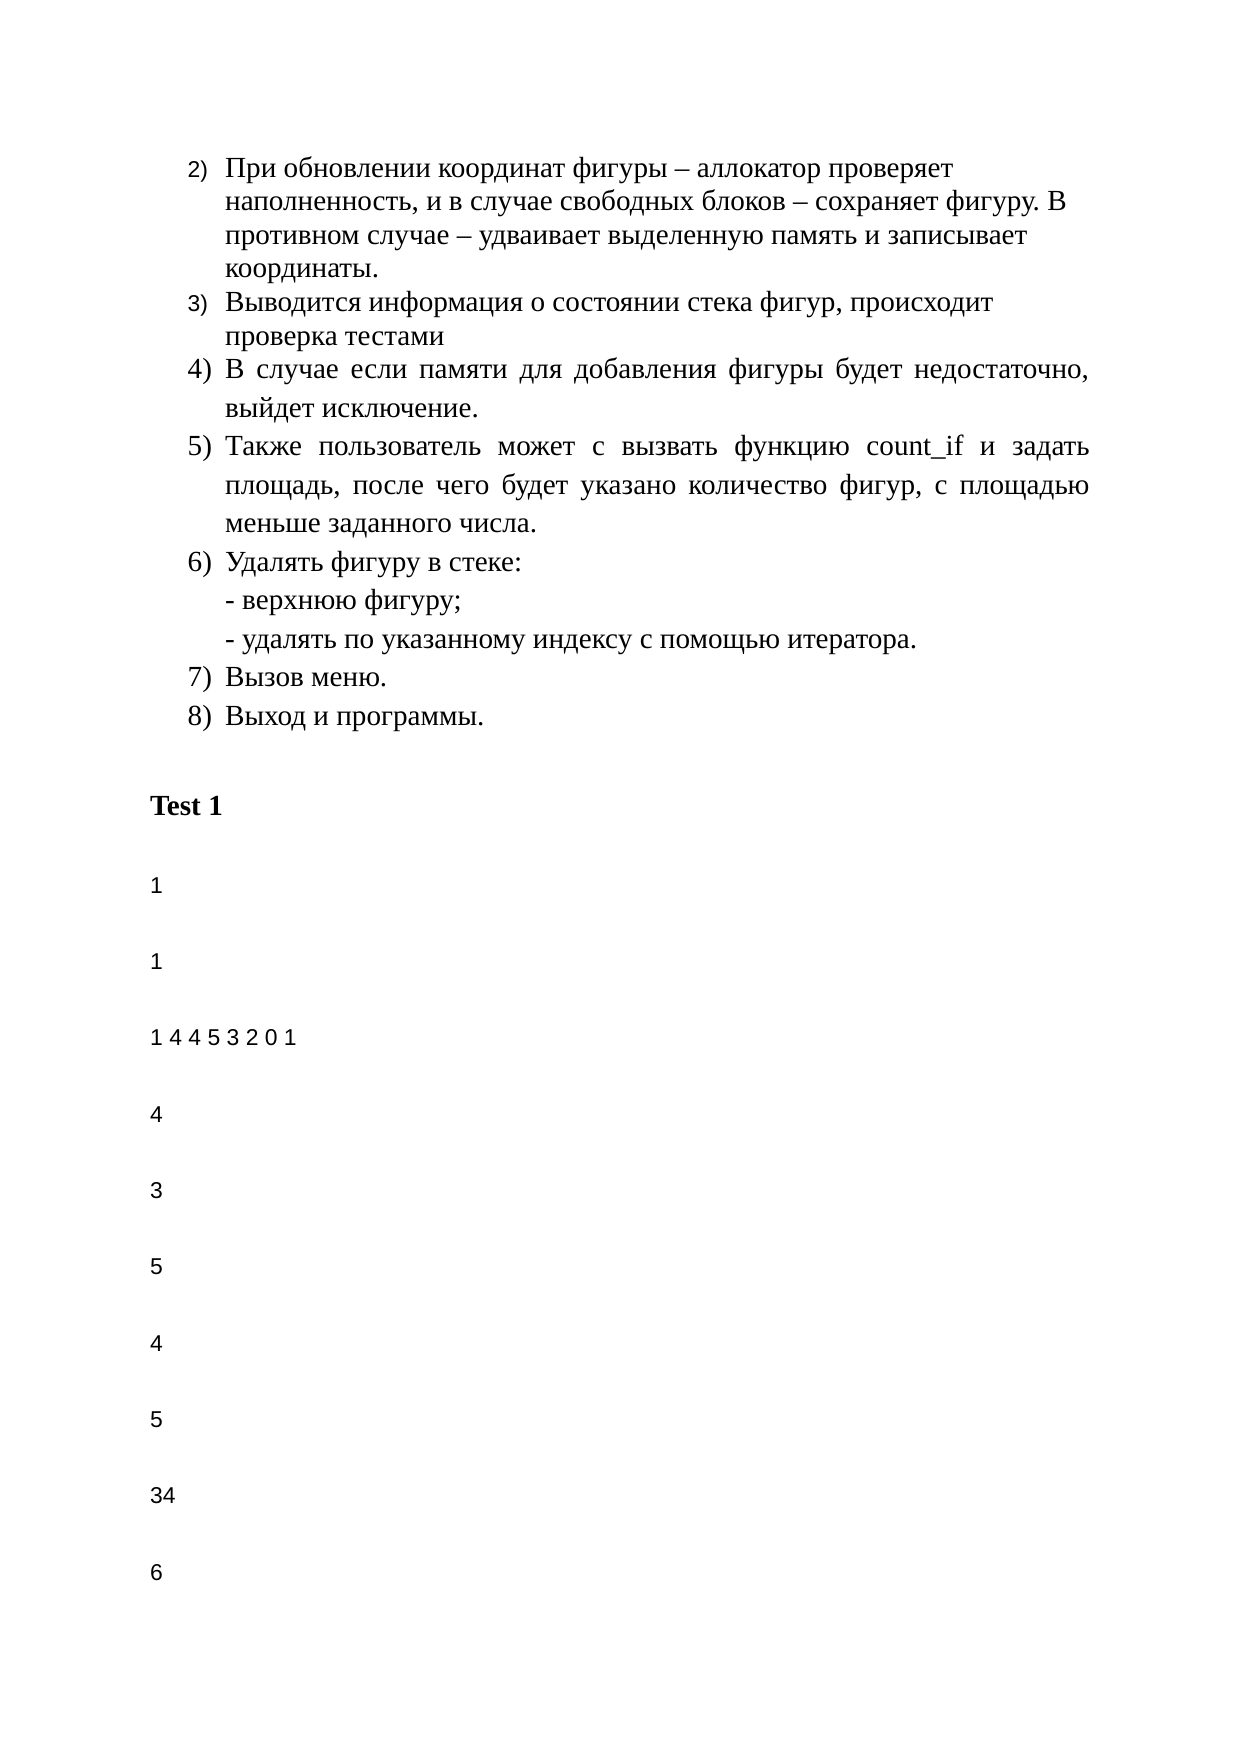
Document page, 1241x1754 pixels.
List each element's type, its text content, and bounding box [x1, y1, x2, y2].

text 4 [150, 1330, 1090, 1356]
list В случае если памяти для добавления фигуры будет недостаточно, выйдет исключение. [187, 351, 1090, 423]
text 1 [150, 872, 1090, 898]
text 6 [150, 1559, 1090, 1585]
text 34 [150, 1482, 1090, 1509]
text 4 [150, 1101, 1090, 1127]
text 5 [150, 1406, 1090, 1432]
list Вызов меню. [187, 659, 1090, 693]
text Test 1 [150, 788, 1090, 822]
text 1 [150, 948, 1090, 974]
list Также пользователь может с вызвать функцию count_if и задать площадь, после чего будет указано количество фигур, с площадью меньше заданного числа. [187, 428, 1090, 539]
text - удалять по указанному индексу с помощью итератора. [187, 621, 1090, 654]
text - верхнюю фигуру; [187, 582, 1090, 616]
list Выход и программы. [187, 698, 1090, 732]
list При обновлении координат фигуры – аллокатор проверяет наполненность, и в случае свободных блоков – сохраняет фигуру. В противном случае – удваивает выделенную память и записывает координаты. [187, 150, 1090, 284]
text 1 4 4 5 3 2 0 1 [150, 1024, 1090, 1051]
list Удалять фигуру в стеке: [187, 544, 1090, 577]
text 5 [150, 1253, 1090, 1280]
text 3 [150, 1177, 1090, 1203]
list Выводится информация о состоянии стека фигур, происходит проверка тестами [187, 284, 1090, 351]
